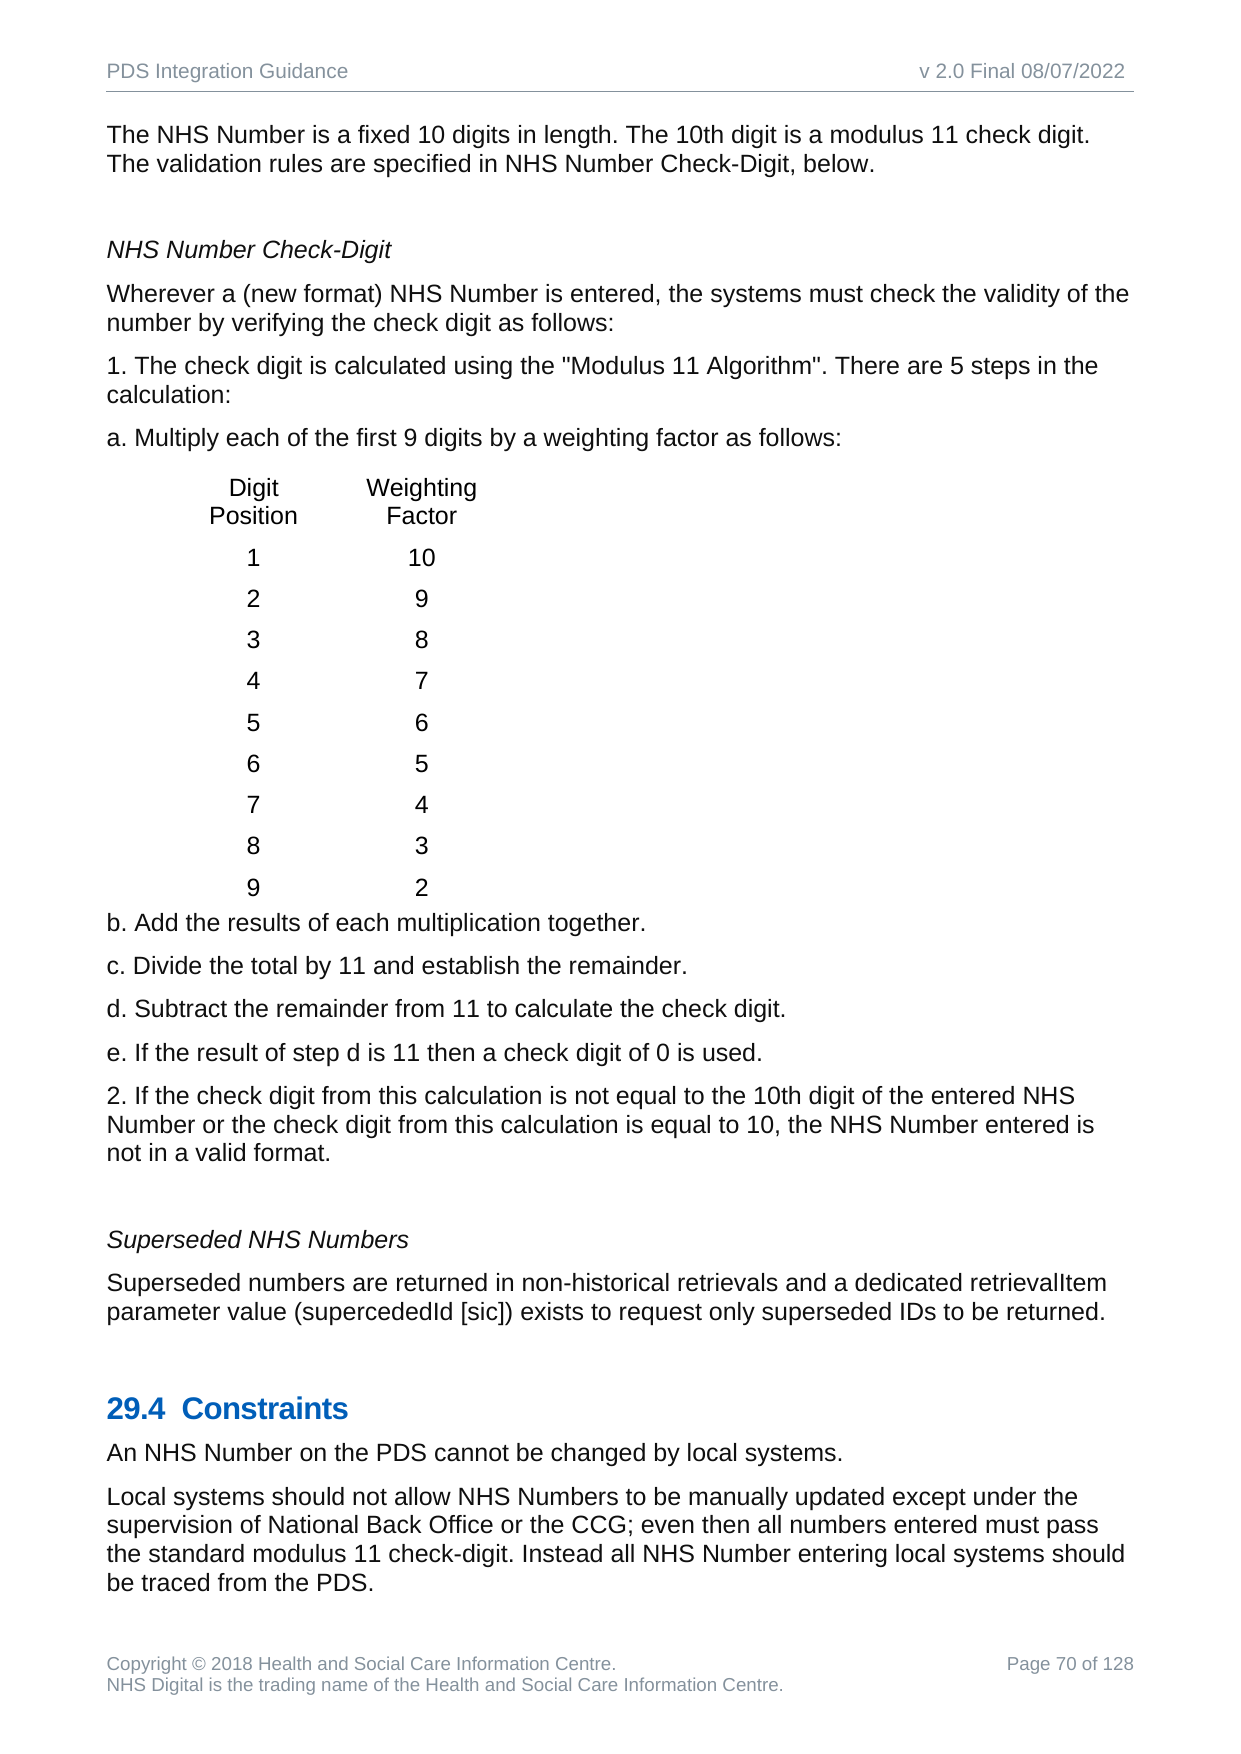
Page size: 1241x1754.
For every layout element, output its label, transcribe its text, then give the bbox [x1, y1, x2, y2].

text b. Add the results of each multiplication together. [106, 907, 1134, 936]
table_cell 8 [181, 825, 326, 866]
table_cell 4 [326, 784, 517, 825]
text Wherever a (new format) NHS Number is entered, the systems must check the validity of the number by verifying the check digit as follows: [106, 279, 1134, 336]
table_cell 5 [181, 701, 326, 742]
text e. If the result of step d is 11 then a check digit of 0 is used. [106, 1037, 1134, 1066]
table_cell 1 [181, 536, 326, 577]
text Superseded NHS Numbers [106, 1225, 1134, 1254]
table_cell 4 [181, 660, 326, 701]
table_cell 7 [181, 784, 326, 825]
table_cell 8 [326, 619, 517, 660]
table_cell 2 [181, 578, 326, 619]
text c. Divide the total by 11 and establish the remainder. [106, 951, 1134, 979]
table_cell 3 [326, 825, 517, 866]
text 1. The check digit is calculated using the "Modulus 11 Algorithm". There are 5 steps in the calculation: [106, 351, 1134, 408]
text d. Subtract the remainder from 11 to calculate the check digit. [106, 994, 1134, 1023]
text a. Multiply each of the first 9 digits by a weighting factor as follows: [106, 423, 1134, 452]
table_cell 5 [326, 743, 517, 784]
text Superseded numbers are returned in non-historical retrievals and a dedicated retrievalItem parameter value (supercededId [sic]) exists to request only superseded IDs to be returned. [106, 1268, 1134, 1326]
table_cell 10 [326, 536, 517, 577]
table_cell 3 [181, 619, 326, 660]
table_cell 9 [181, 866, 326, 907]
table_cell 6 [181, 743, 326, 784]
text The NHS Number is a fixed 10 digits in length. The 10th digit is a modulus 11 check digit. The validation rules are specified in NHS Number Check-Digit, below. [106, 120, 1134, 177]
table_header Weighting Factor [326, 466, 517, 536]
subtitle Constraints [106, 1390, 1134, 1426]
table_cell 7 [326, 660, 517, 701]
table_cell 6 [326, 701, 517, 742]
table_cell 9 [326, 578, 517, 619]
text An NHS Number on the PDS cannot be changed by local systems. [106, 1438, 1134, 1467]
text Local systems should not allow NHS Numbers to be manually updated except under the supervision of National Back Office or the CCG; even then all numbers entered must pass the standard modulus 11 check-digit. Instead all NHS Number entering local systems should be traced from the PDS. [106, 1482, 1134, 1597]
table_header Digit Position [181, 466, 326, 536]
text NHS Number Check-Digit [106, 235, 1134, 264]
table_cell 2 [326, 866, 517, 907]
text 2. If the check digit from this calculation is not equal to the 10th digit of the entered NHS Number or the check digit from this calculation is equal to 10, the NHS Number entered is not in a valid format. [106, 1081, 1134, 1167]
